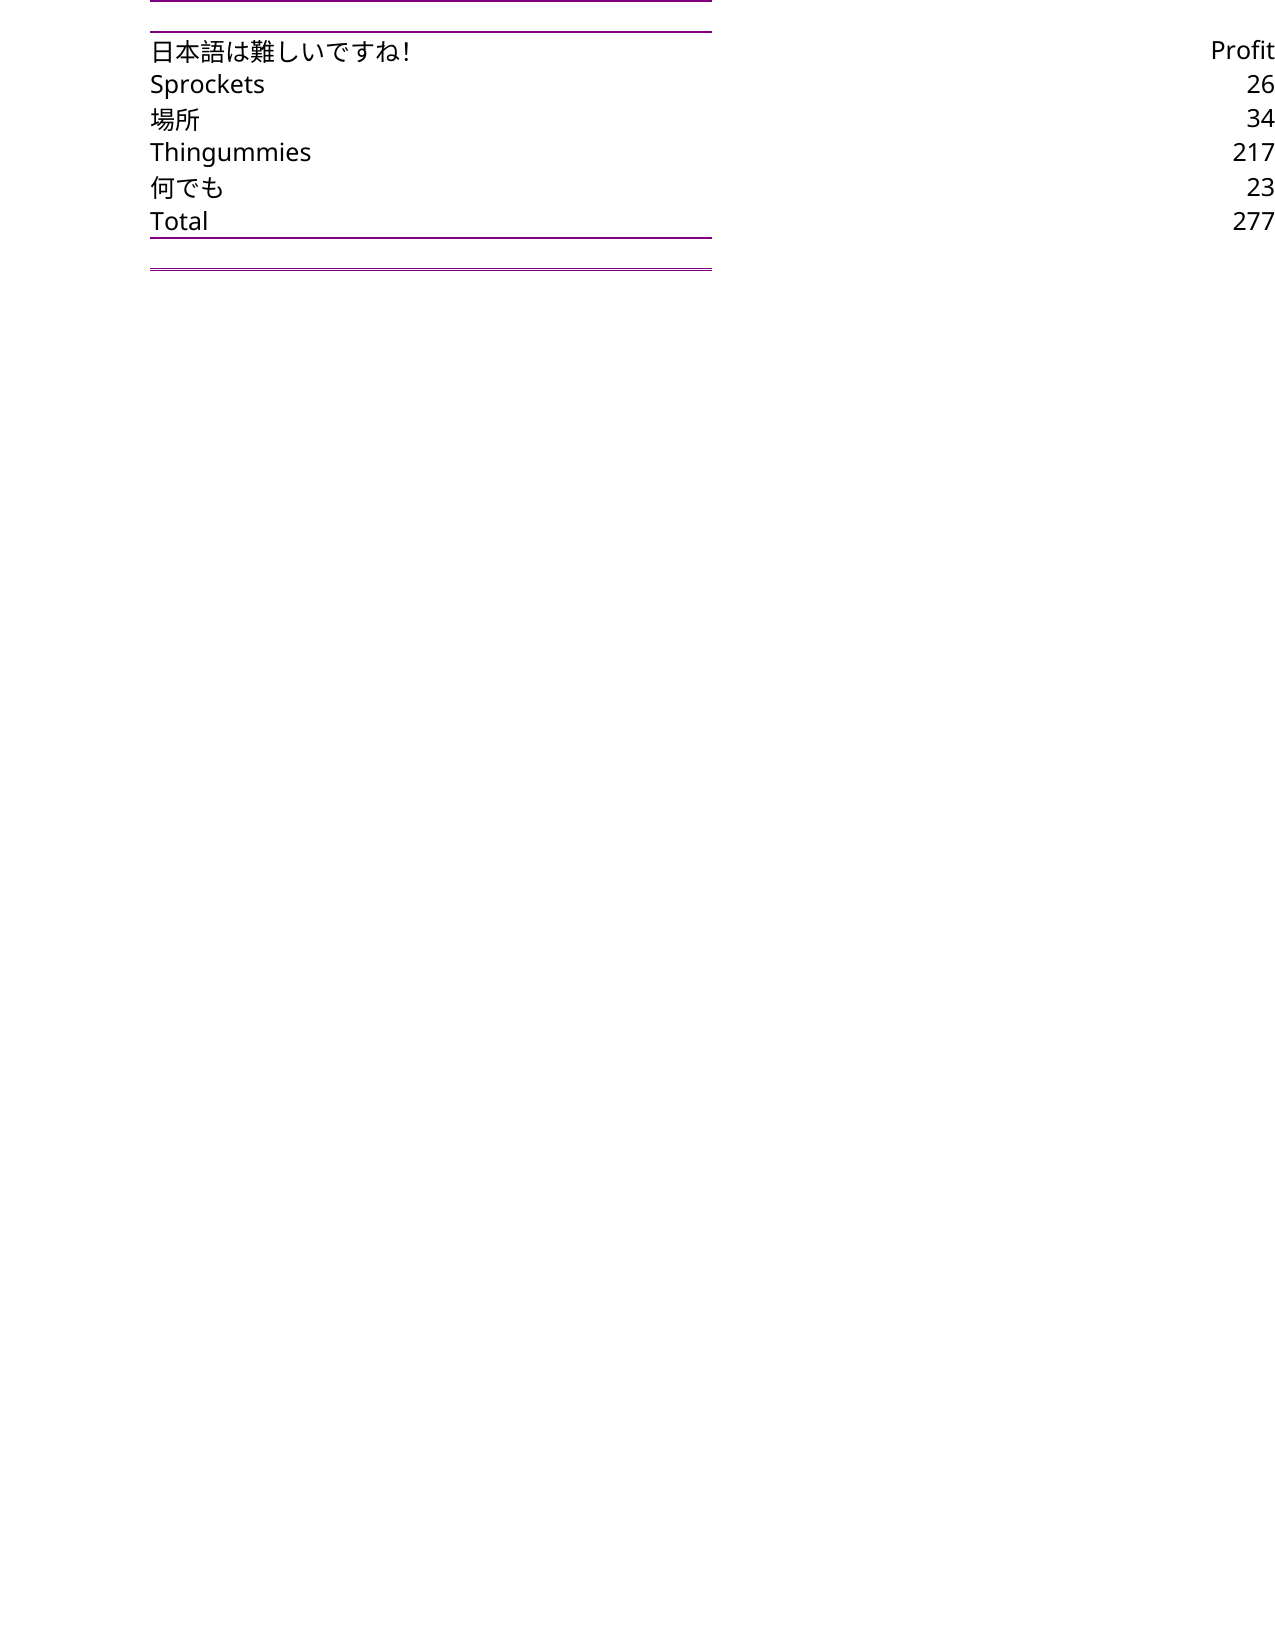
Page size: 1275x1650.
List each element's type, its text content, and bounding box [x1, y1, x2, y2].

table_cell 23 [713, 169, 1275, 203]
table_cell 277 [713, 203, 1275, 237]
table_cell 26 [713, 67, 1275, 101]
table_cell 場所 [150, 101, 712, 135]
table_cell 日本語は難しいですね！ [150, 33, 712, 67]
table_cell Profit [713, 33, 1275, 67]
table_cell 何でも [150, 169, 712, 203]
table_cell Sprockets [150, 67, 712, 101]
table_cell Total [150, 203, 712, 237]
table_cell [150, 239, 712, 268]
table_header [150, 2, 712, 31]
table_cell Thingummies [150, 135, 712, 169]
table_cell 217 [713, 135, 1275, 169]
table_cell 34 [713, 101, 1275, 135]
